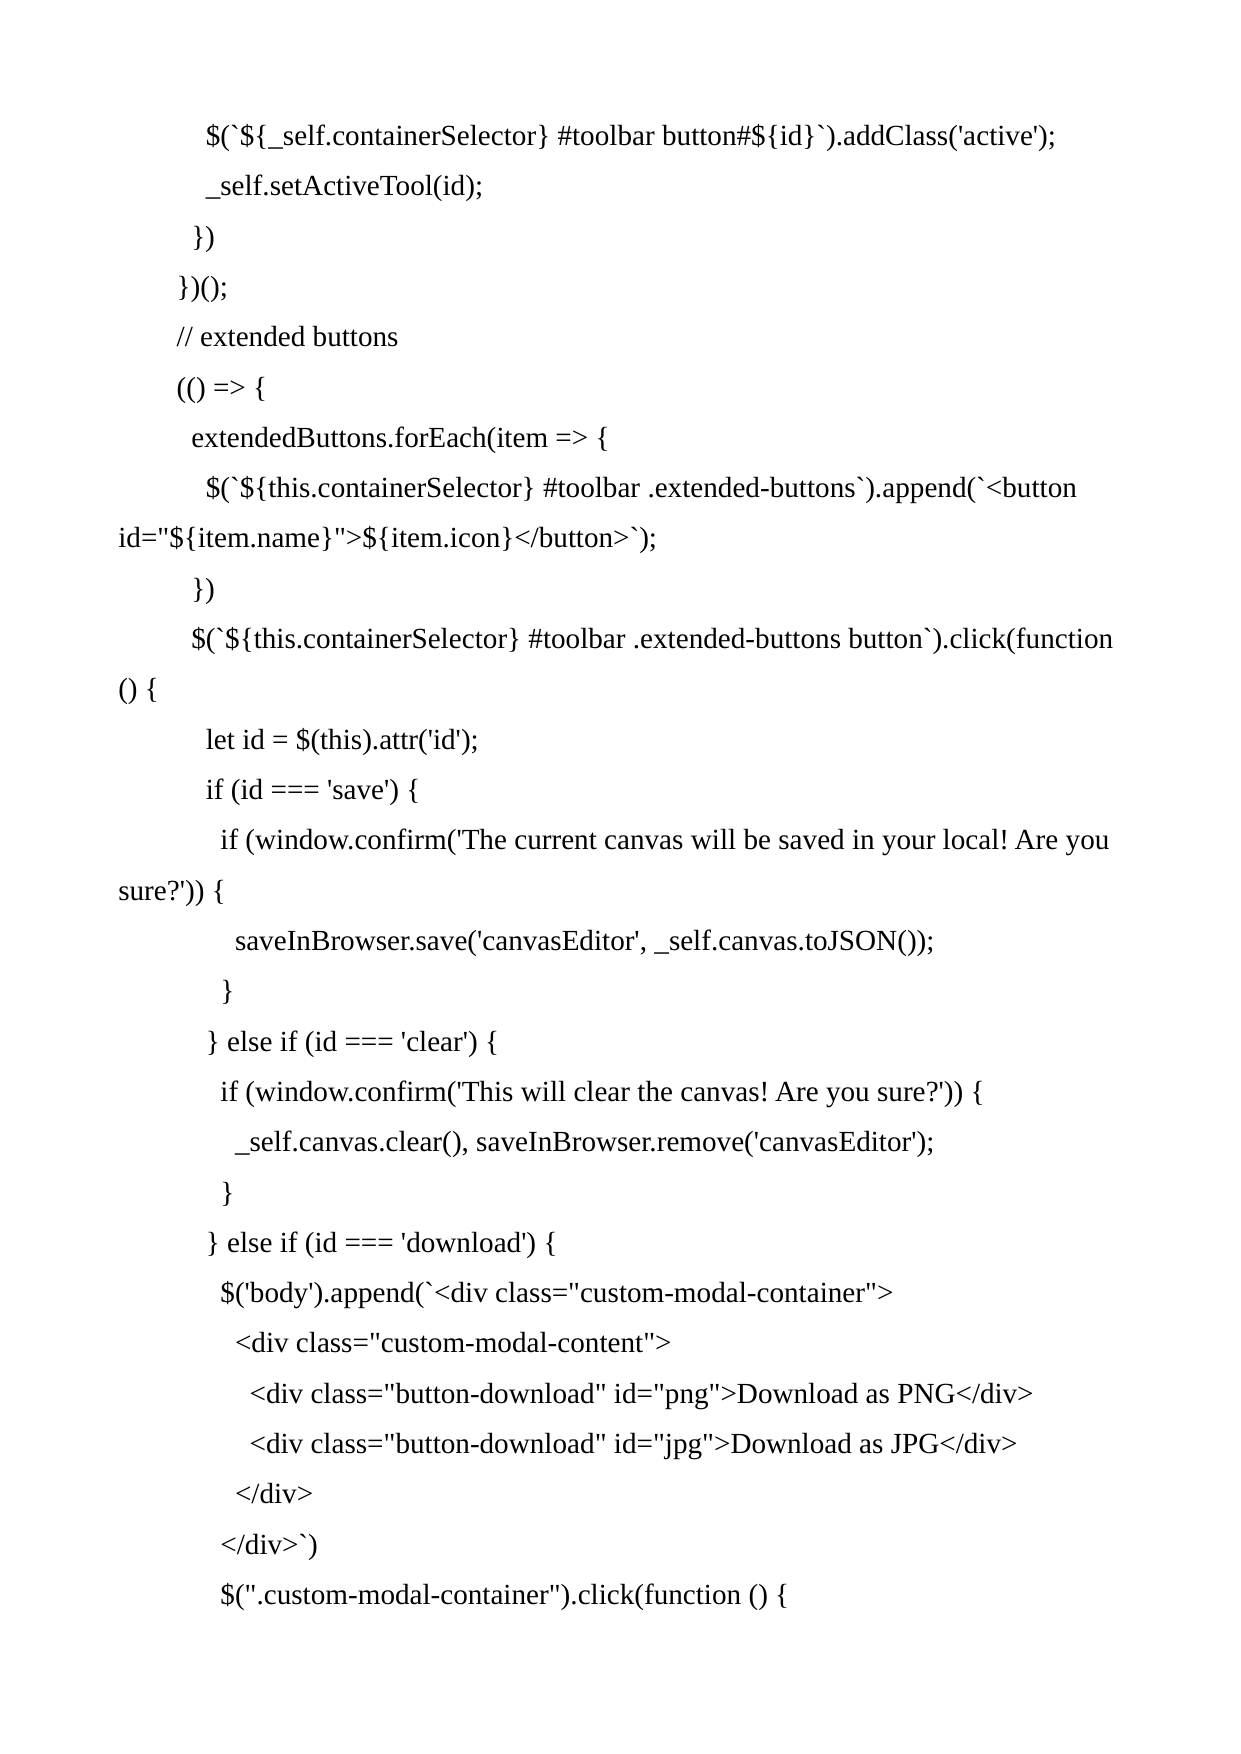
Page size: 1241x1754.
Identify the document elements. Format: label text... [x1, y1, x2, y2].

text _self.canvas.clear(), saveInBrowser.remove('canvasEditor'); [118, 1124, 1122, 1158]
text let id = $(this).attr('id'); [118, 722, 1122, 755]
text <div class="button-download" id="jpg">Download as JPG</div> [118, 1426, 1122, 1460]
text $('body').append(`<div class="custom-modal-container"> [118, 1275, 1122, 1309]
text }) [118, 219, 1122, 252]
text if (window.confirm('This will clear the canvas! Are you sure?')) { [118, 1074, 1122, 1108]
text _self.setActiveTool(id); [118, 168, 1122, 202]
text <div class="custom-modal-content"> [118, 1326, 1122, 1359]
text saveInBrowser.save('canvasEditor', _self.canvas.toJSON()); [118, 923, 1122, 957]
text </div>`) [118, 1527, 1122, 1560]
text $(`${this.containerSelector} #toolbar .extended-buttons`).append(`<button id="${item.name}">${item.icon}</button>`); [118, 470, 1122, 554]
text </div> [118, 1477, 1122, 1510]
text } [118, 1175, 1122, 1208]
text $(`${this.containerSelector} #toolbar .extended-buttons button`).click(function () { [118, 621, 1122, 705]
text } [118, 973, 1122, 1007]
text extendedButtons.forEach(item => { [118, 420, 1122, 453]
text }) [118, 571, 1122, 604]
text <div class="button-download" id="png">Download as PNG</div> [118, 1376, 1122, 1409]
text } else if (id === 'download') { [118, 1225, 1122, 1258]
text (() => { [118, 370, 1122, 403]
text // extended buttons [118, 319, 1122, 353]
text } else if (id === 'clear') { [118, 1024, 1122, 1057]
text if (id === 'save') { [118, 772, 1122, 806]
text })(); [118, 269, 1122, 303]
text if (window.confirm('The current canvas will be saved in your local! Are you sure?')) { [118, 822, 1122, 906]
text $(".custom-modal-container").click(function () { [118, 1577, 1122, 1611]
text $(`${_self.containerSelector} #toolbar button#${id}`).addClass('active'); [118, 118, 1122, 152]
